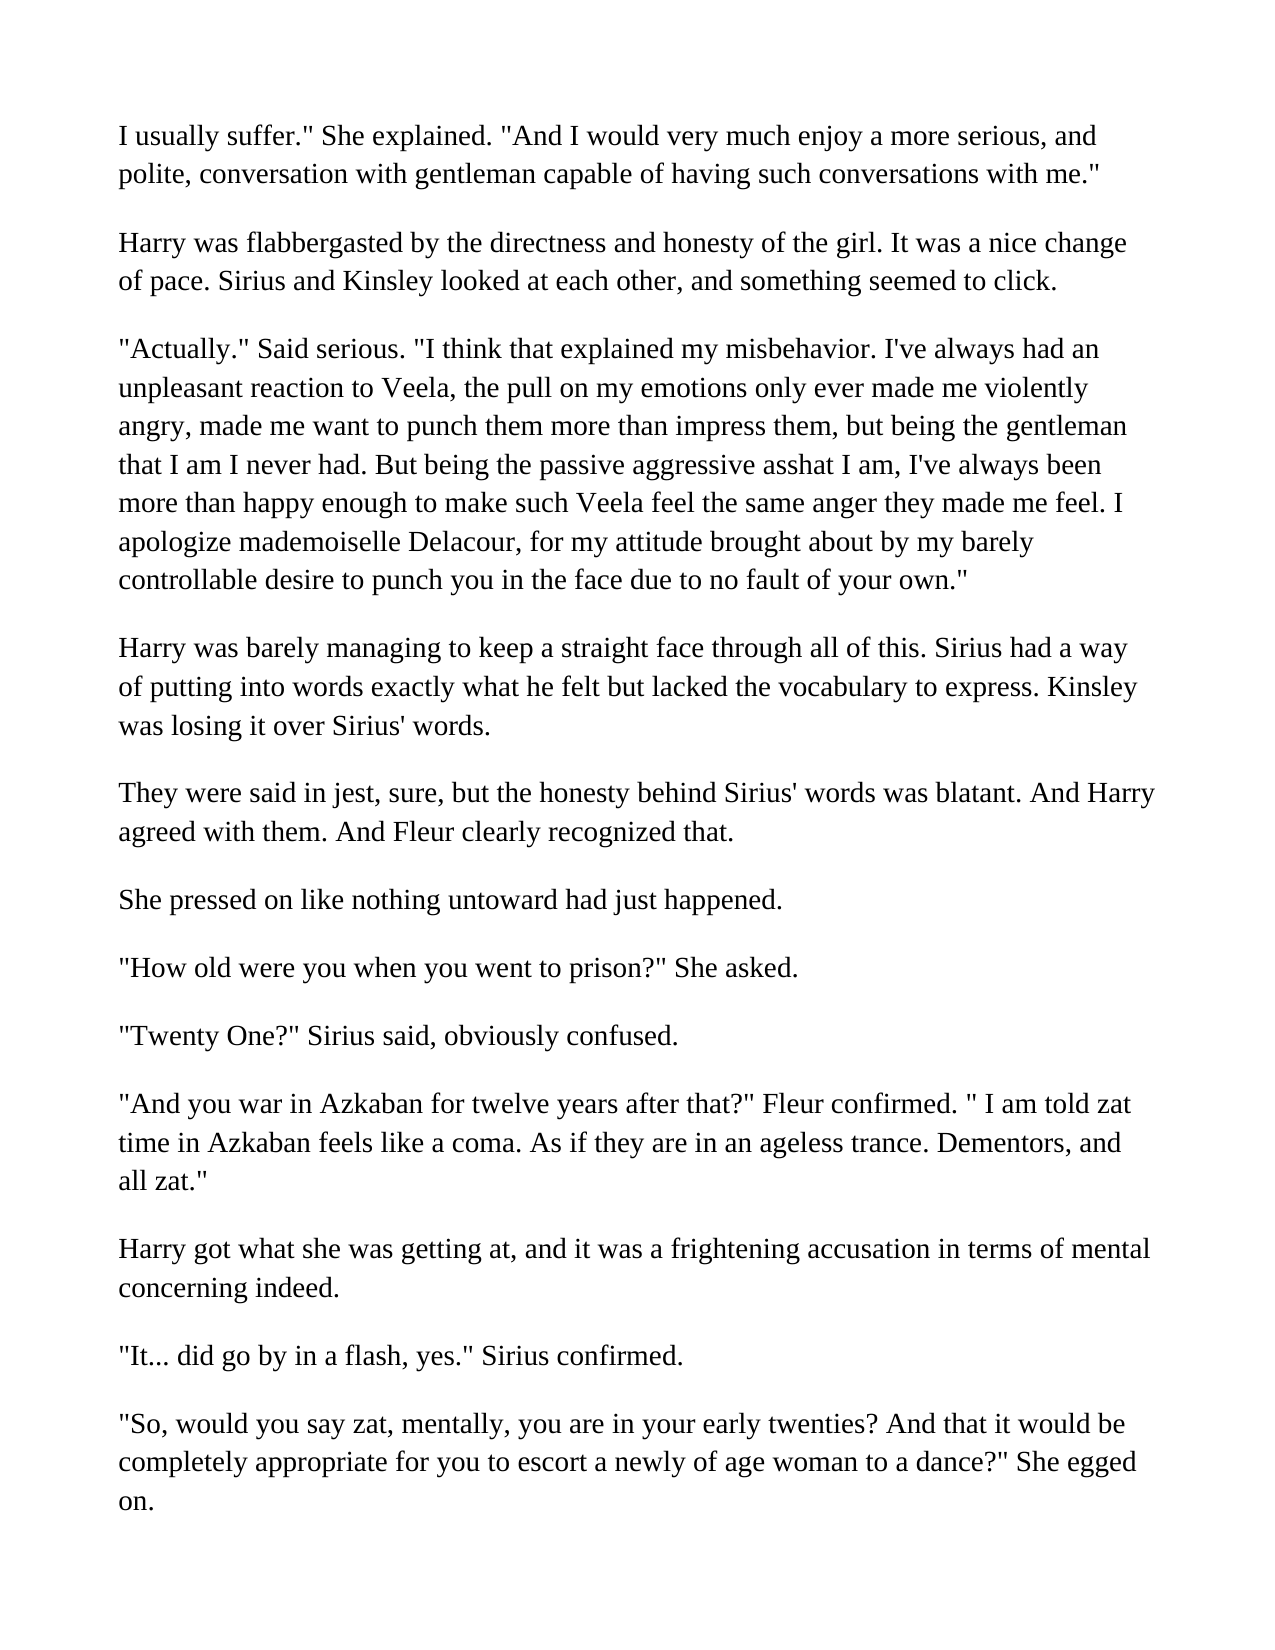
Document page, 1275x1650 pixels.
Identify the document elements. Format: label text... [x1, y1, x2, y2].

text Harry was flabbergasted by the directness and honesty of the girl. It was a nice change of pace. Sirius and Kinsley looked at each other, and something seemed to click. [118, 225, 1157, 297]
text Harry was barely managing to keep a straight face through all of this. Sirius had a way of putting into words exactly what he felt but lacked the vocabulary to express. Kinsley was losing it over Sirius' words. [118, 631, 1157, 741]
text "It... did go by in a flash, yes." Sirius confirmed. [118, 1338, 1157, 1371]
text "Twenty One?" Sirius said, obviously confused. [118, 1018, 1157, 1052]
text Harry got what she was getting at, and it was a frightening accusation in terms of mental concerning indeed. [118, 1231, 1157, 1303]
text "Actually." Said serious. "I think that explained my misbehavior. I've always had an unpleasant reaction to Veela, the pull on my emotions only ever made me violently angry, made me want to punch them more than impress them, but being the gentleman that I am I never had. But being the passive aggressive asshat I am, I've always been more than happy enough to make such Veela feel the same anger they made me feel. I apologize mademoiselle Delacour, for my attitude brought about by my barely controllable desire to punch you in the face due to no fault of your own." [118, 331, 1157, 596]
text "And you war in Azkaban for twelve years after that?" Fleur confirmed. " I am told zat time in Azkaban feels like a coma. As if they are in an ageless trance. Dementors, and all zat." [118, 1086, 1157, 1197]
text They were said in jest, sure, but the honesty behind Sirius' words was blatant. And Harry agreed with them. And Fleur clearly recognized that. [118, 776, 1157, 848]
text She pressed on like nothing untoward had just happened. [118, 882, 1157, 916]
text "How old were you when you went to prison?" She asked. [118, 950, 1157, 984]
text I usually suffer." She explained. "And I would very much enjoy a more serious, and polite, conversation with gentleman capable of having such conversations with me." [118, 118, 1157, 190]
text "So, would you say zat, mentally, you are in your early twenties? And that it would be completely appropriate for you to escort a newly of age woman to a dance?" She egged on. [118, 1406, 1157, 1517]
